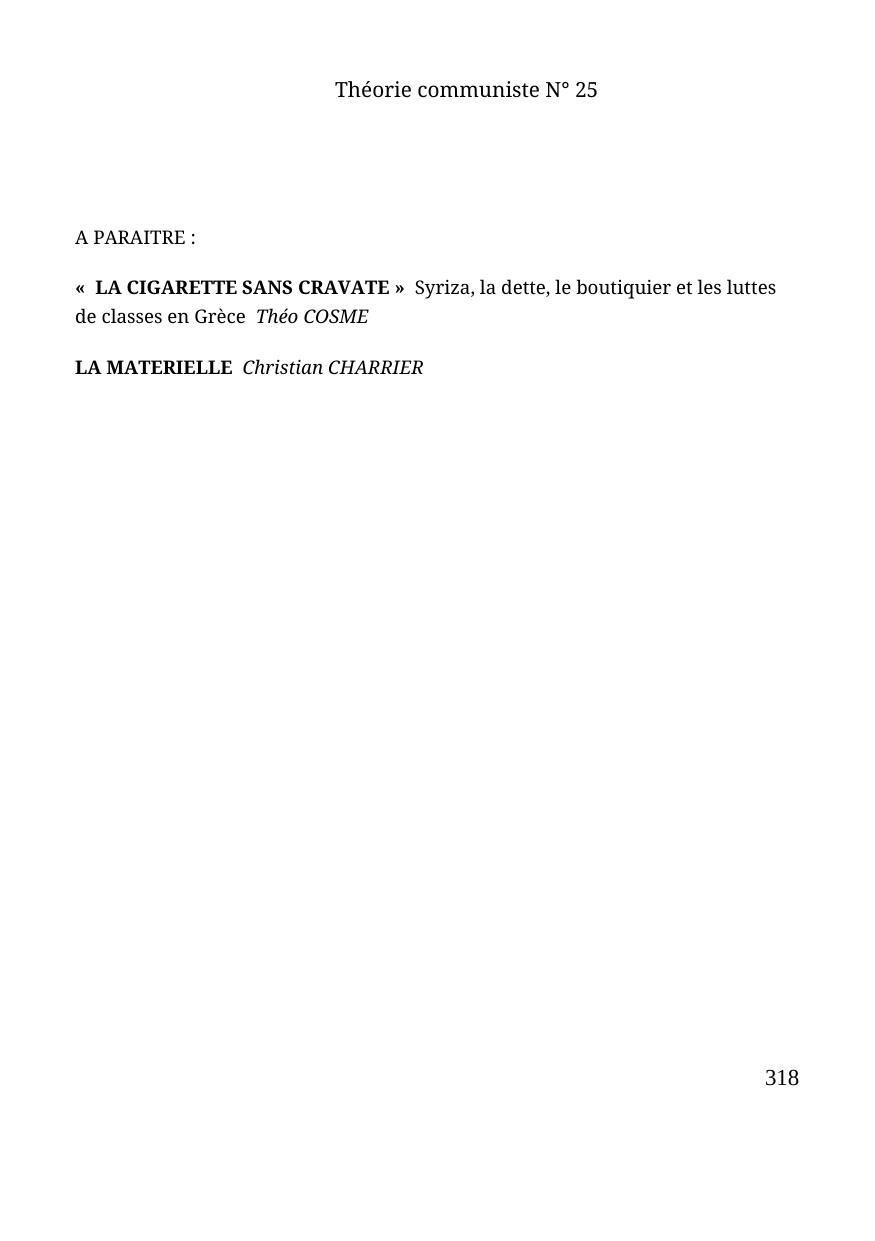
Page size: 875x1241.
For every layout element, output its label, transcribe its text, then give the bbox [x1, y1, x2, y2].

text A PARAITRE : [75, 224, 799, 250]
text « LA CIGARETTE SANS CRAVATE » Syriza, la dette, le boutiquier et les luttes de classes en Grèce Théo Cosme [75, 274, 799, 329]
text LA MATERIELLE Christian Charrier [75, 354, 799, 379]
